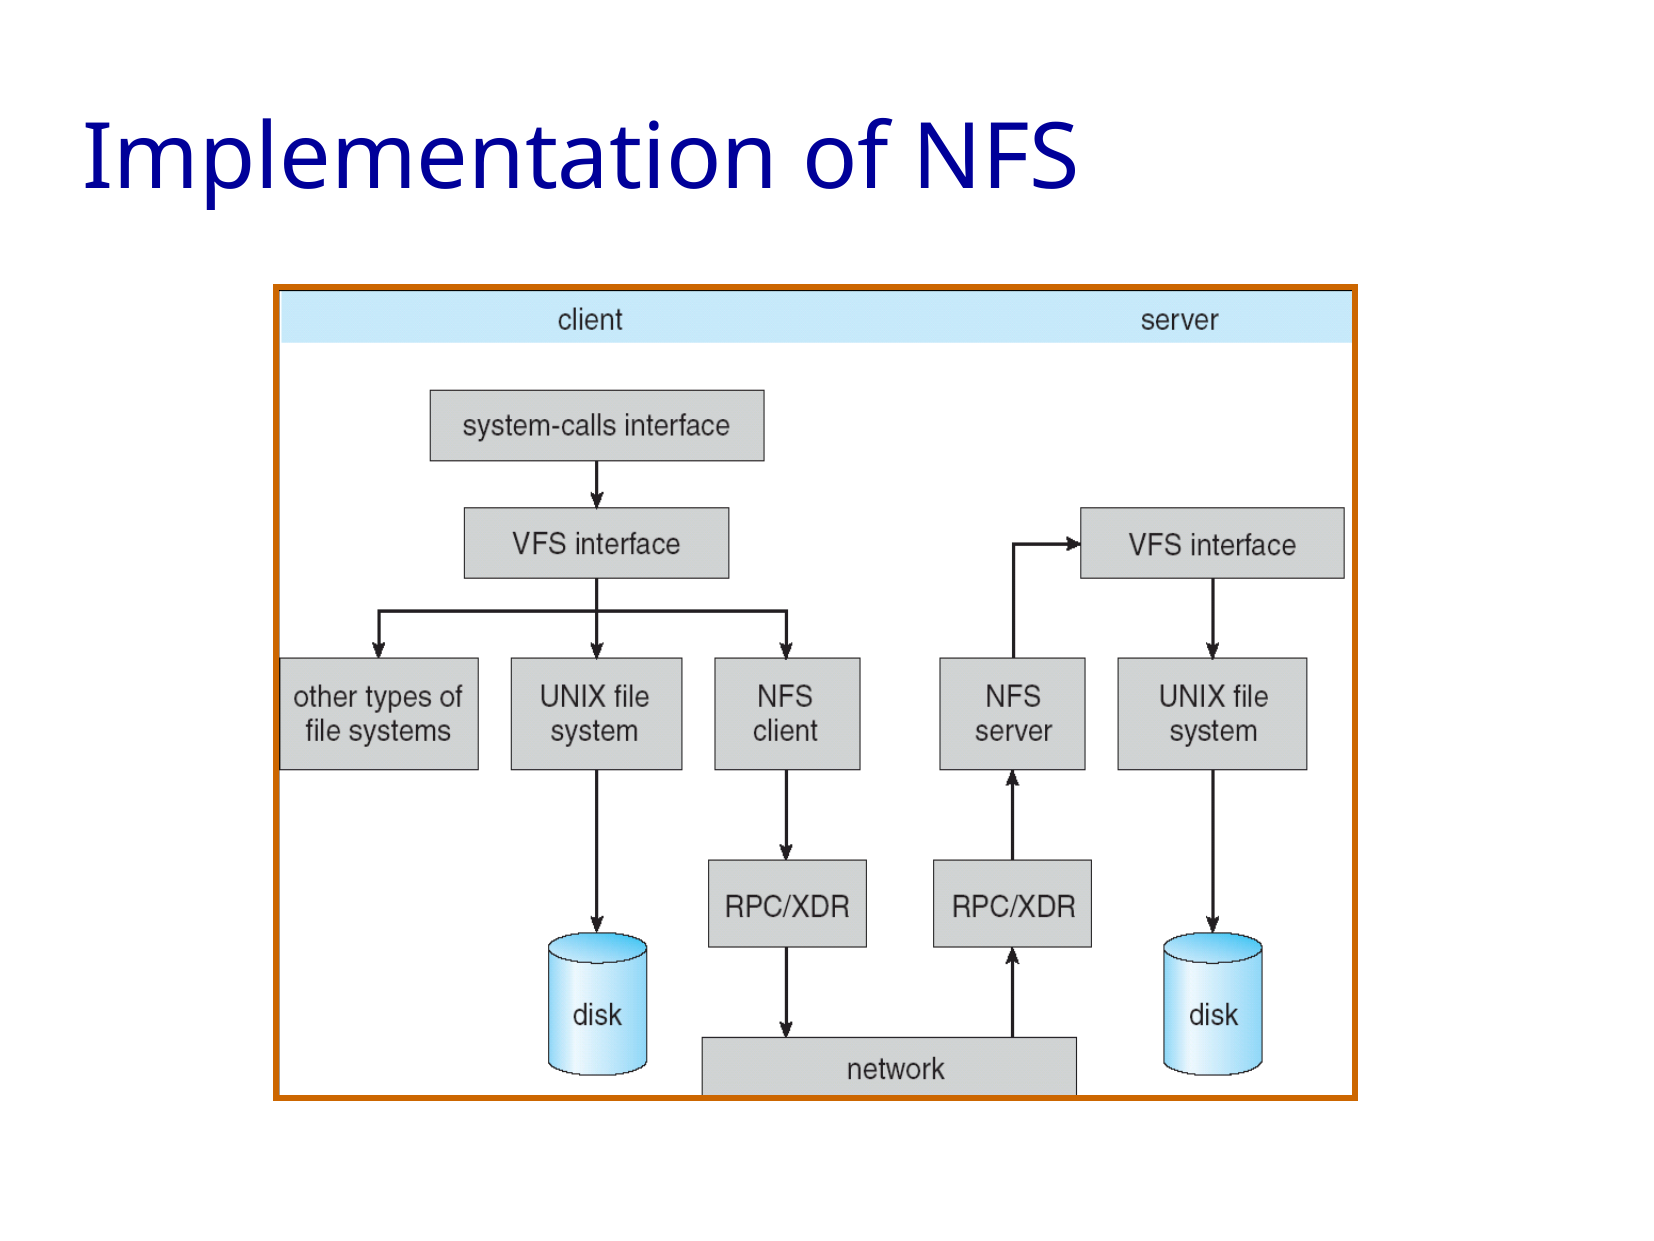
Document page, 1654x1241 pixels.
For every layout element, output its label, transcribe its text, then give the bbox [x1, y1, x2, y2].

picture [278, 290, 1352, 1096]
title Implementation of NFS [82, 49, 1571, 257]
